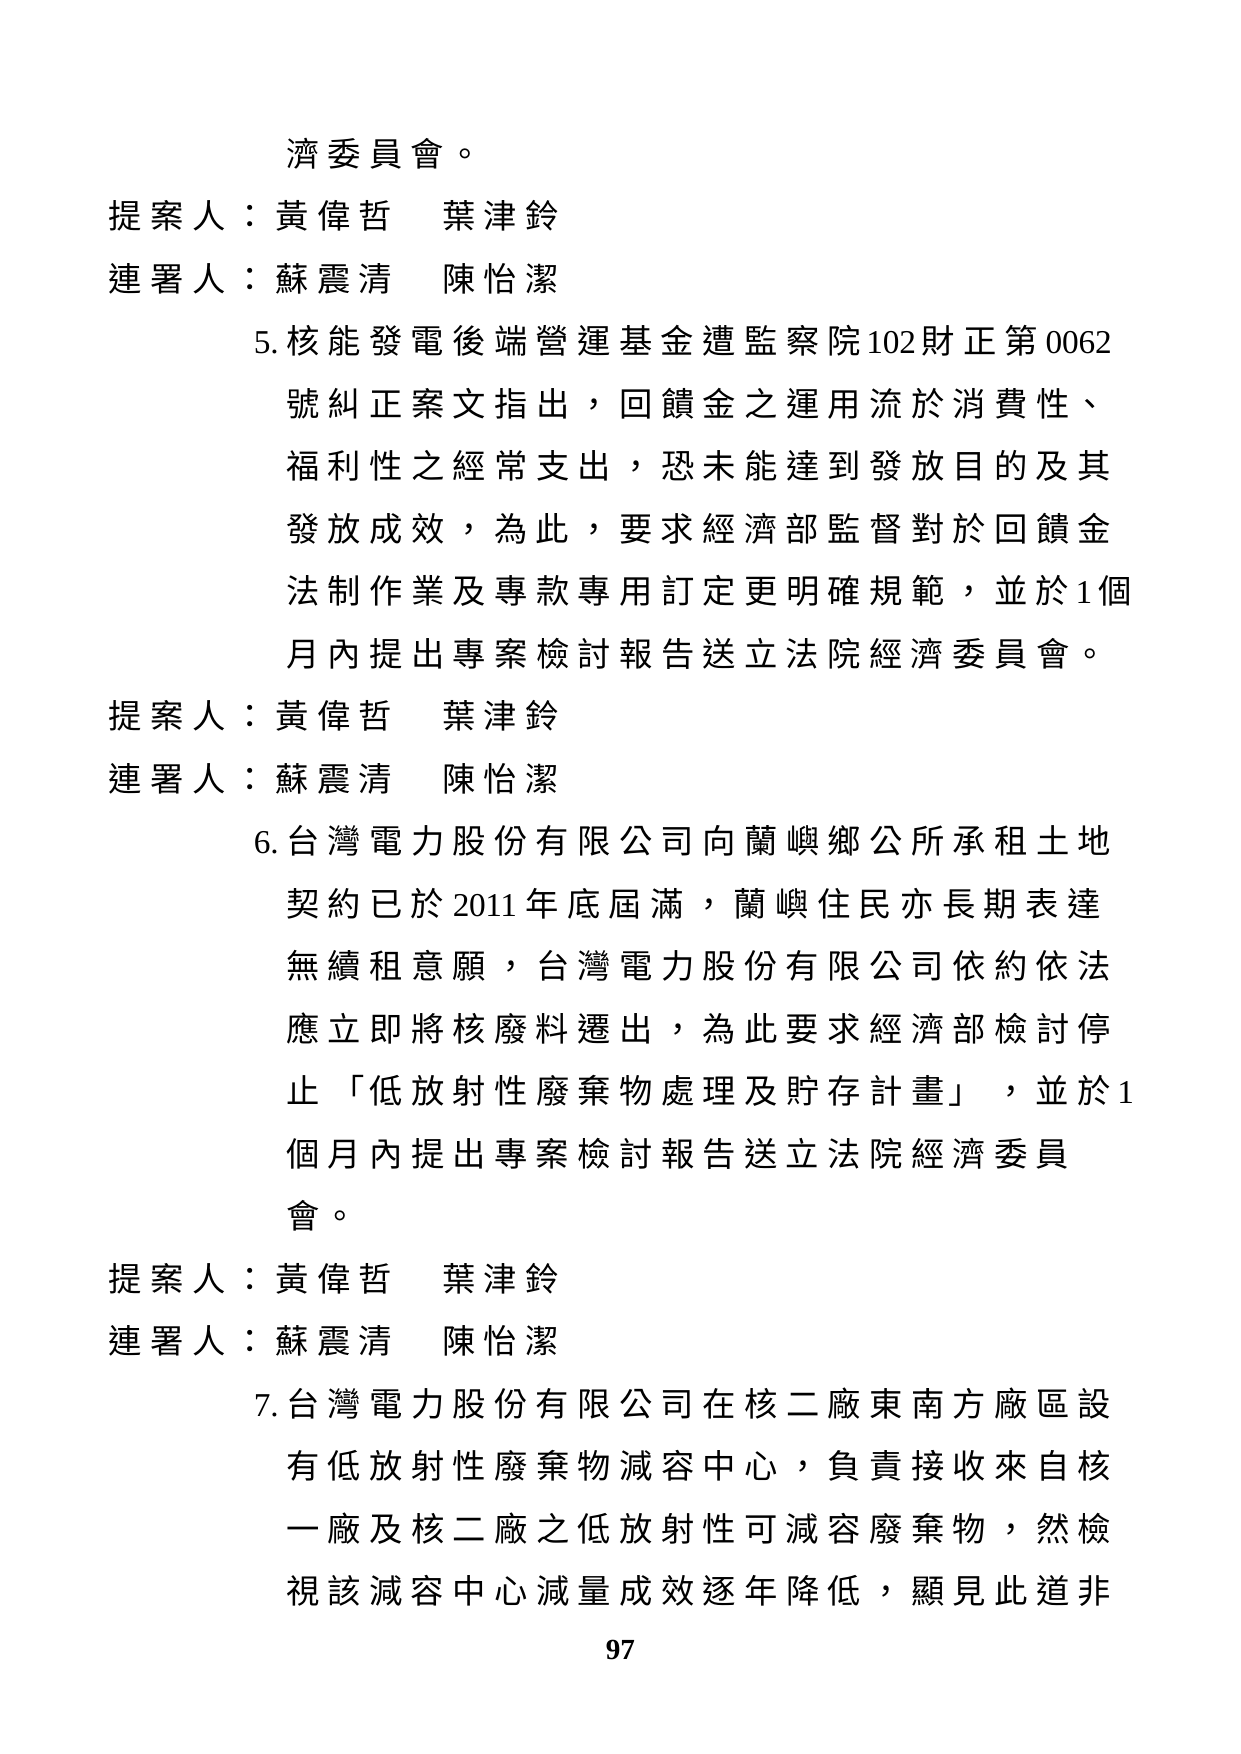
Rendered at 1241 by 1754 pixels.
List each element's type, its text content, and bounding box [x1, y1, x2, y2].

text 連署人：蘇震清 陳怡潔 [104, 235, 1049, 298]
text 提案人：黃偉哲 葉津鈴 [104, 173, 1049, 235]
text 提案人：黃偉哲 葉津鈴 [104, 673, 1049, 735]
text 5.核能發電後端營運基金遭監察院102財正第0062號糾正案文指出，回饋金之運用流於消費性、福利性之經常支出，恐未能達到發放目的及其發放成效，為此，要求經濟部監督對於回饋金法制作業及專款專用訂定更明確規範，並於1個月內提出專案檢討報告送立法院經濟委員會。 [243, 298, 1136, 673]
text 連署人：蘇震清 陳怡潔 [104, 735, 1049, 798]
text 7.台灣電力股份有限公司在核二廠東南方廠區設有低放射性廢棄物減容中心，負責接收來自核一廠及核二廠之低放射性可減容廢棄物，然檢視該減容中心減量成效逐年降低，顯見此道非 [243, 1360, 1136, 1610]
text 濟委員會。 [243, 110, 1136, 173]
text 連署人：蘇震清 陳怡潔 [104, 1298, 1049, 1360]
text 6.台灣電力股份有限公司向蘭嶼鄉公所承租土地契約已於2011年底屆滿，蘭嶼住民亦長期表達無續租意願，台灣電力股份有限公司依約依法應立即將核廢料遷出，為此要求經濟部檢討停止「低放射性廢棄物處理及貯存計畫」，並於1個月內提出專案檢討報告送立法院經濟委員會。 [243, 798, 1136, 1235]
text 提案人：黃偉哲 葉津鈴 [104, 1235, 1049, 1298]
